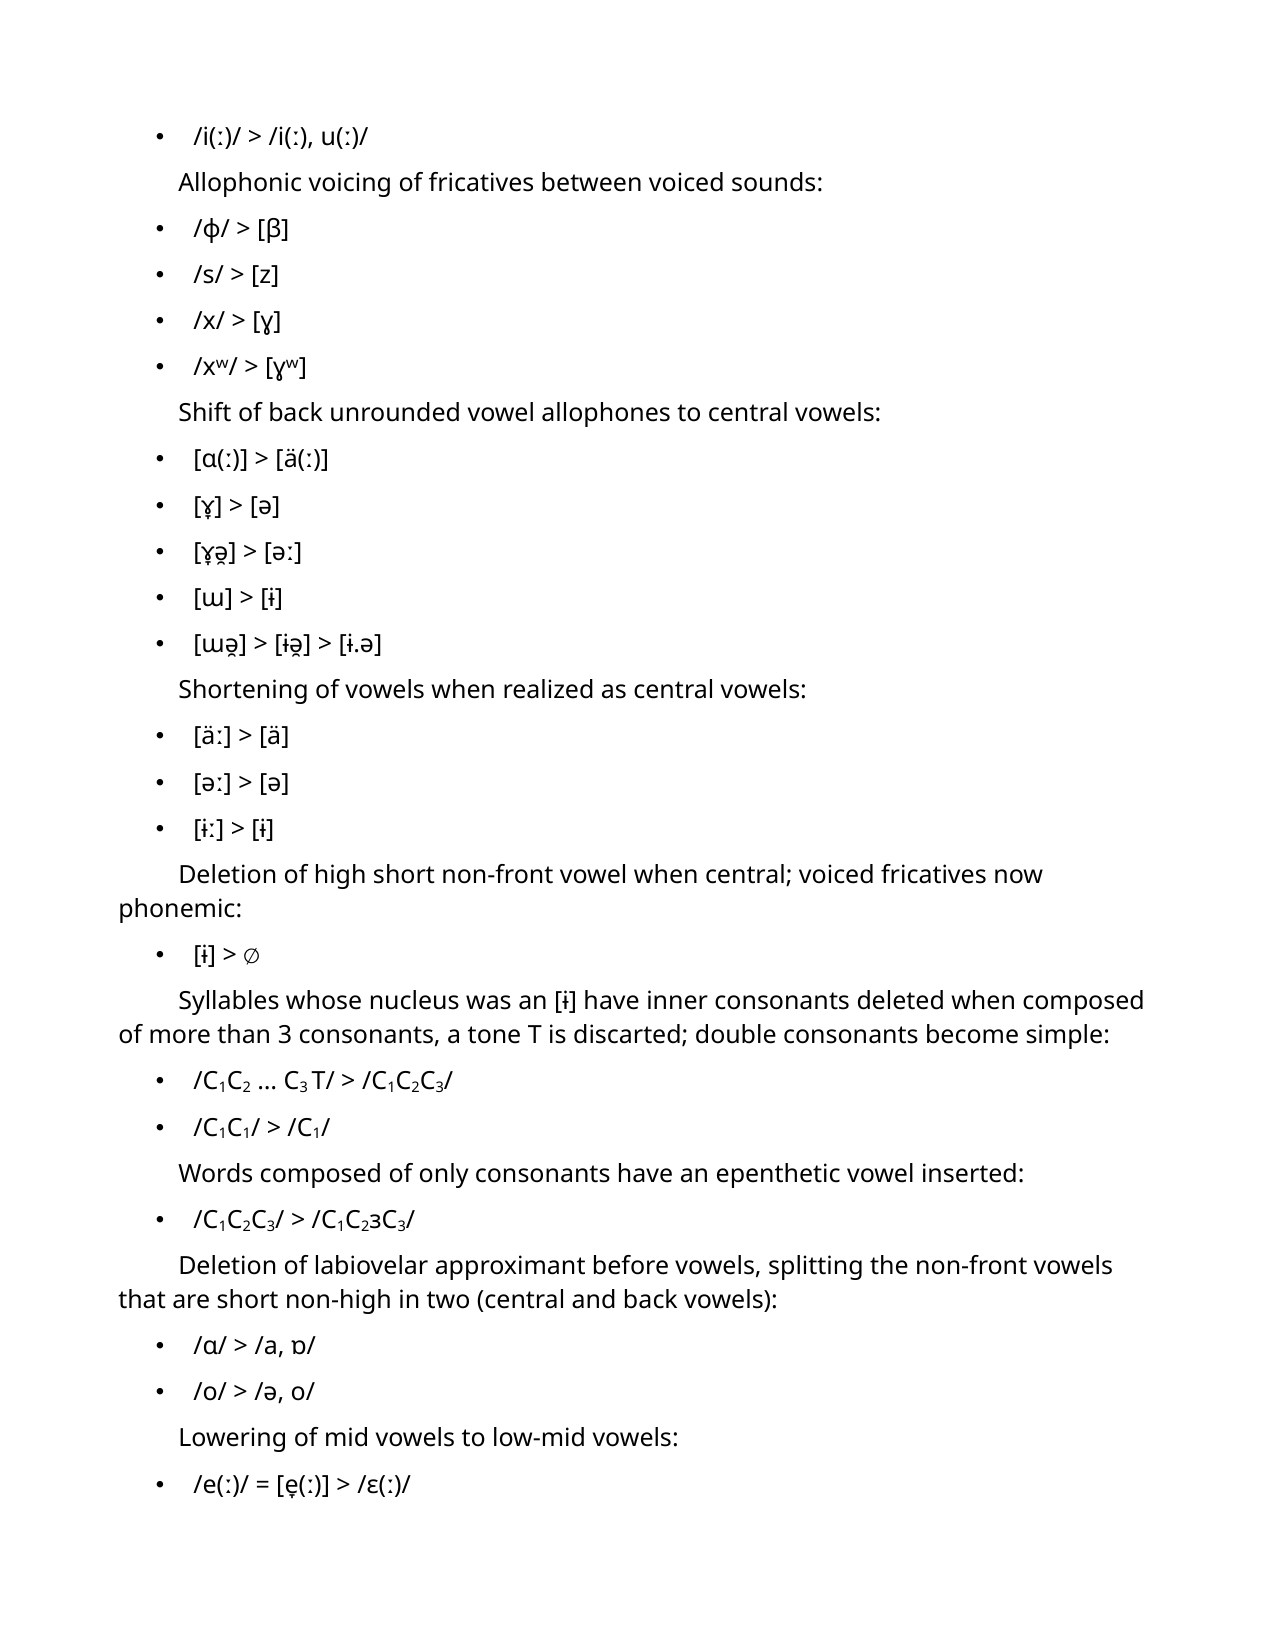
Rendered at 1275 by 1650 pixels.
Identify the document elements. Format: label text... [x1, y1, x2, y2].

list /s/ > [z] [156, 257, 1157, 291]
list /x/ > [ɣ] [156, 303, 1157, 337]
list /xʷ/ > [ɣʷ] [156, 349, 1157, 383]
list [ɨ] > ∅ [156, 937, 1157, 971]
list [ɤ̞ə̯] > [əː] [156, 533, 1157, 567]
list [ɯə̯] > [ɨə̯] > [ɨ.ə] [156, 626, 1157, 660]
text Deletion of high short non-front vowel when central; voiced fricatives now phonemic: [118, 856, 1157, 924]
text Allophonic voicing of fricatives between voiced sounds: [118, 164, 1157, 198]
text Shortening of vowels when realized as central vowels: [118, 672, 1157, 706]
text Syllables whose nucleus was an [ɨ] have inner consonants deleted when composed of more than 3 consonants, a tone T is discarted; double consonants become simple: [118, 983, 1157, 1051]
text Lowering of mid vowels to low-mid vowels: [118, 1420, 1157, 1454]
list [əː] > [ə] [156, 764, 1157, 798]
list /ɸ/ > [β] [156, 210, 1157, 244]
list [ɯ] > [ɨ] [156, 579, 1157, 614]
list /C1C2 … C3 T/ > /C1C2C3/ [156, 1063, 1157, 1097]
list /i(ː)/ > /i(ː), u(ː)/ [156, 118, 1157, 152]
list /e(ː)/ = [e̞(ː)] > /ɛ(ː)/ [156, 1466, 1157, 1500]
list [ɤ̞] > [ə] [156, 487, 1157, 521]
text Shift of back unrounded vowel allophones to central vowels: [118, 395, 1157, 429]
list [ɑ(ː)] > [ä(ː)] [156, 441, 1157, 475]
list [ɨː] > [ɨ] [156, 810, 1157, 844]
list /C1C1/ > /C1/ [156, 1109, 1157, 1143]
list /C1C2C3/ > /C1C2ɜC3/ [156, 1201, 1157, 1236]
text Words composed of only consonants have an epenthetic vowel inserted: [118, 1155, 1157, 1189]
text Deletion of labiovelar approximant before vowels, splitting the non-front vowels that are short non-high in two (central and back vowels): [118, 1248, 1157, 1316]
list /ɑ/ > /a, ɒ/ [156, 1328, 1157, 1362]
list [äː] > [ä] [156, 718, 1157, 752]
list /o/ > /ə, o/ [156, 1374, 1157, 1408]
